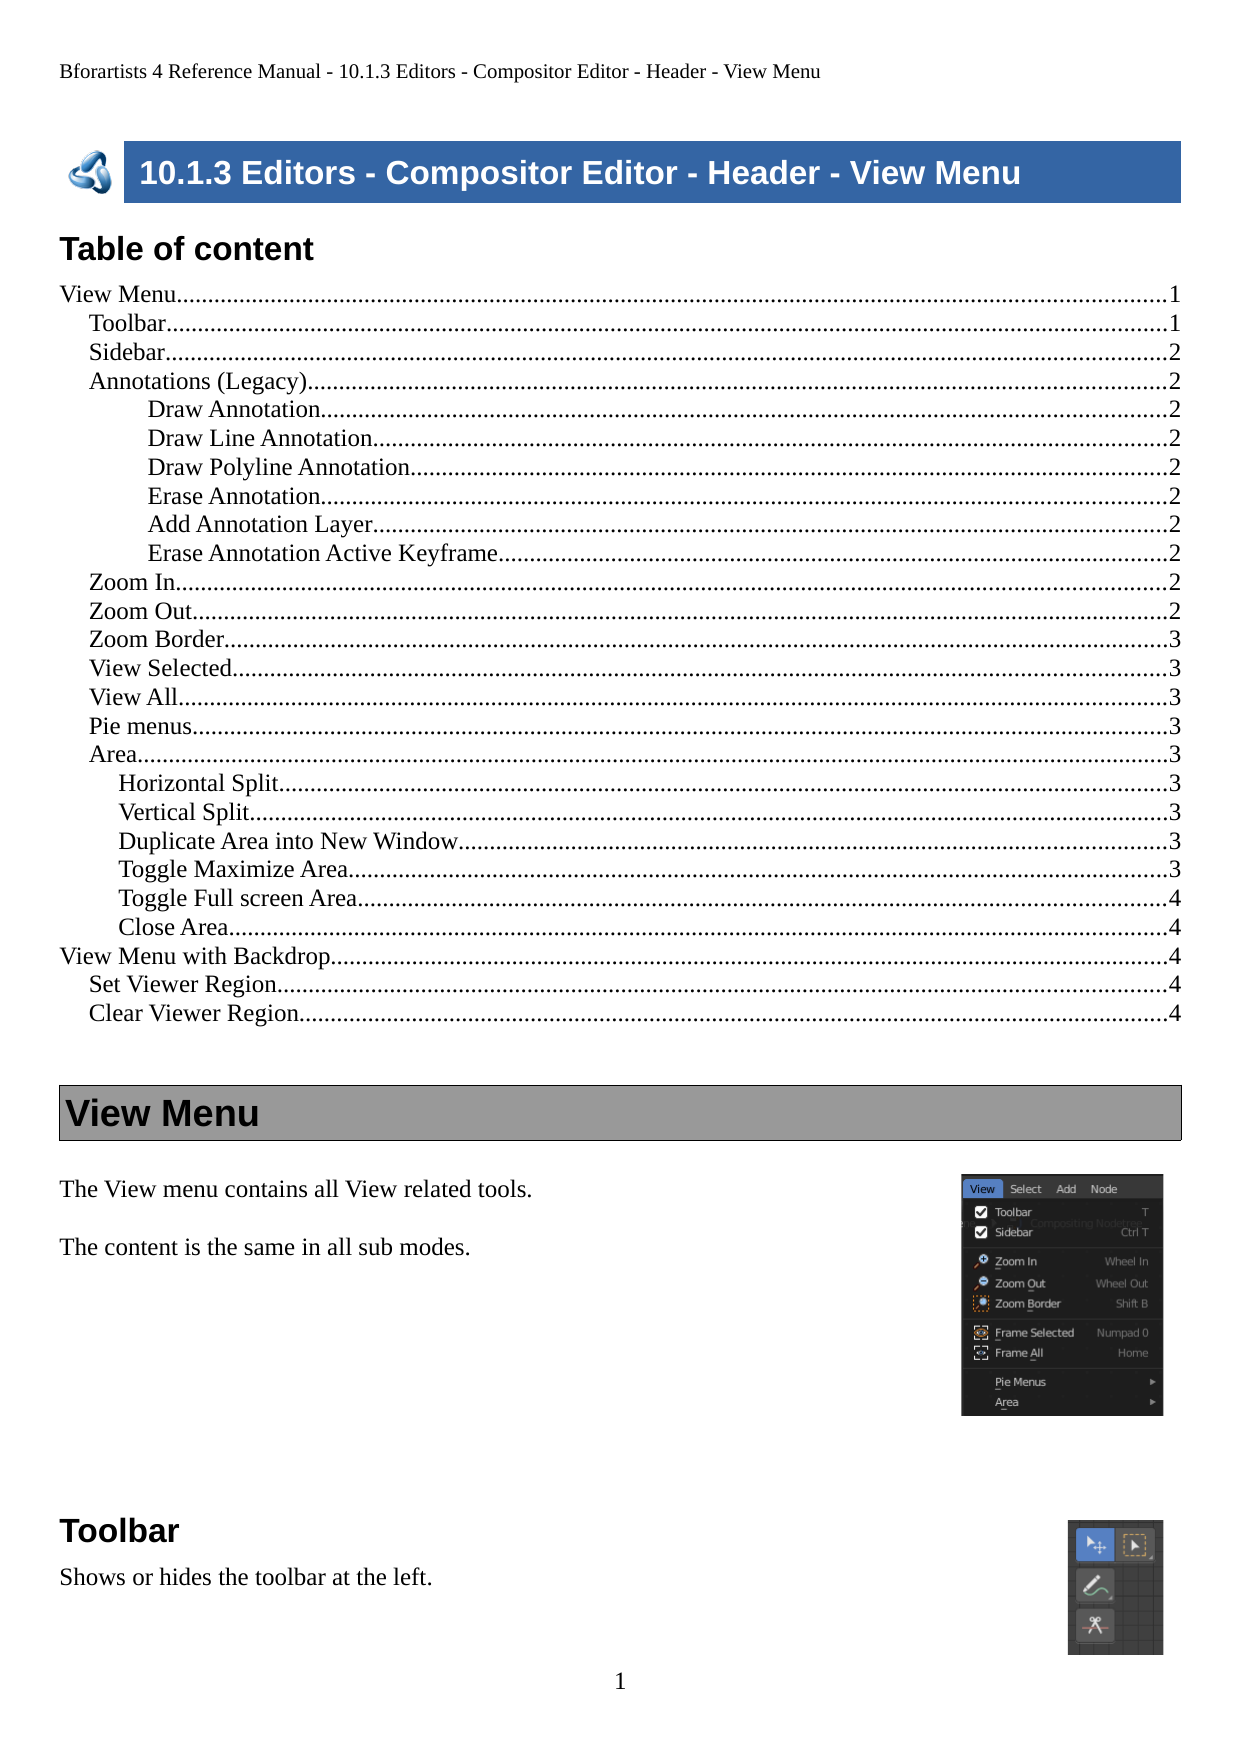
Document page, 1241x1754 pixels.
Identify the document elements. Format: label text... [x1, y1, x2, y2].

text Duplicate Area into New Window 3 [118, 826, 1181, 854]
text Zoom In 2 [88, 567, 1181, 596]
text Clear Viewer Region 4 [88, 998, 1181, 1027]
text Add Annotation Layer 2 [147, 509, 1181, 538]
table_header View Menu [60, 1086, 1181, 1140]
picture [65, 147, 114, 197]
table_header [59, 141, 124, 203]
text Close Area 4 [118, 912, 1181, 941]
text Toolbar 1 [88, 308, 1181, 337]
text Toggle Full screen Area 4 [118, 883, 1181, 912]
text View Selected 3 [88, 653, 1181, 682]
text View Menu 1 [59, 279, 1181, 308]
text Erase Annotation 2 [147, 481, 1181, 509]
table_header 10.1.3 Editors - Compositor Editor - Header - View Menu [124, 141, 1181, 203]
text Toggle Maximize Area 3 [118, 854, 1181, 883]
text Area 3 [88, 739, 1181, 768]
text Shows or hides the toolbar at the left. [59, 1562, 1067, 1591]
text View All 3 [88, 682, 1181, 711]
text Draw Line Annotation 2 [147, 423, 1181, 452]
text Erase Annotation Active Keyframe 2 [147, 538, 1181, 567]
text The View menu contains all View related tools. [59, 1174, 961, 1203]
text Draw Annotation 2 [147, 394, 1181, 423]
text Draw Polyline Annotation 2 [147, 452, 1181, 481]
text Horizontal Split 3 [118, 768, 1181, 797]
subtitle Toolbar [59, 1511, 1181, 1550]
picture [1067, 1520, 1164, 1655]
text View Menu with Backdrop 4 [59, 941, 1181, 969]
text Annotations (Legacy) 2 [88, 366, 1181, 394]
text Sidebar 2 [88, 337, 1181, 366]
text Zoom Out 2 [88, 596, 1181, 624]
text Set Viewer Region 4 [88, 969, 1181, 998]
text Vertical Split 3 [118, 797, 1181, 826]
text Zoom Border 3 [88, 624, 1181, 653]
text Pie menus 3 [88, 711, 1181, 739]
picture [961, 1174, 1164, 1416]
text The content is the same in all sub modes. [59, 1232, 961, 1261]
subtitle Table of content [59, 228, 1181, 267]
